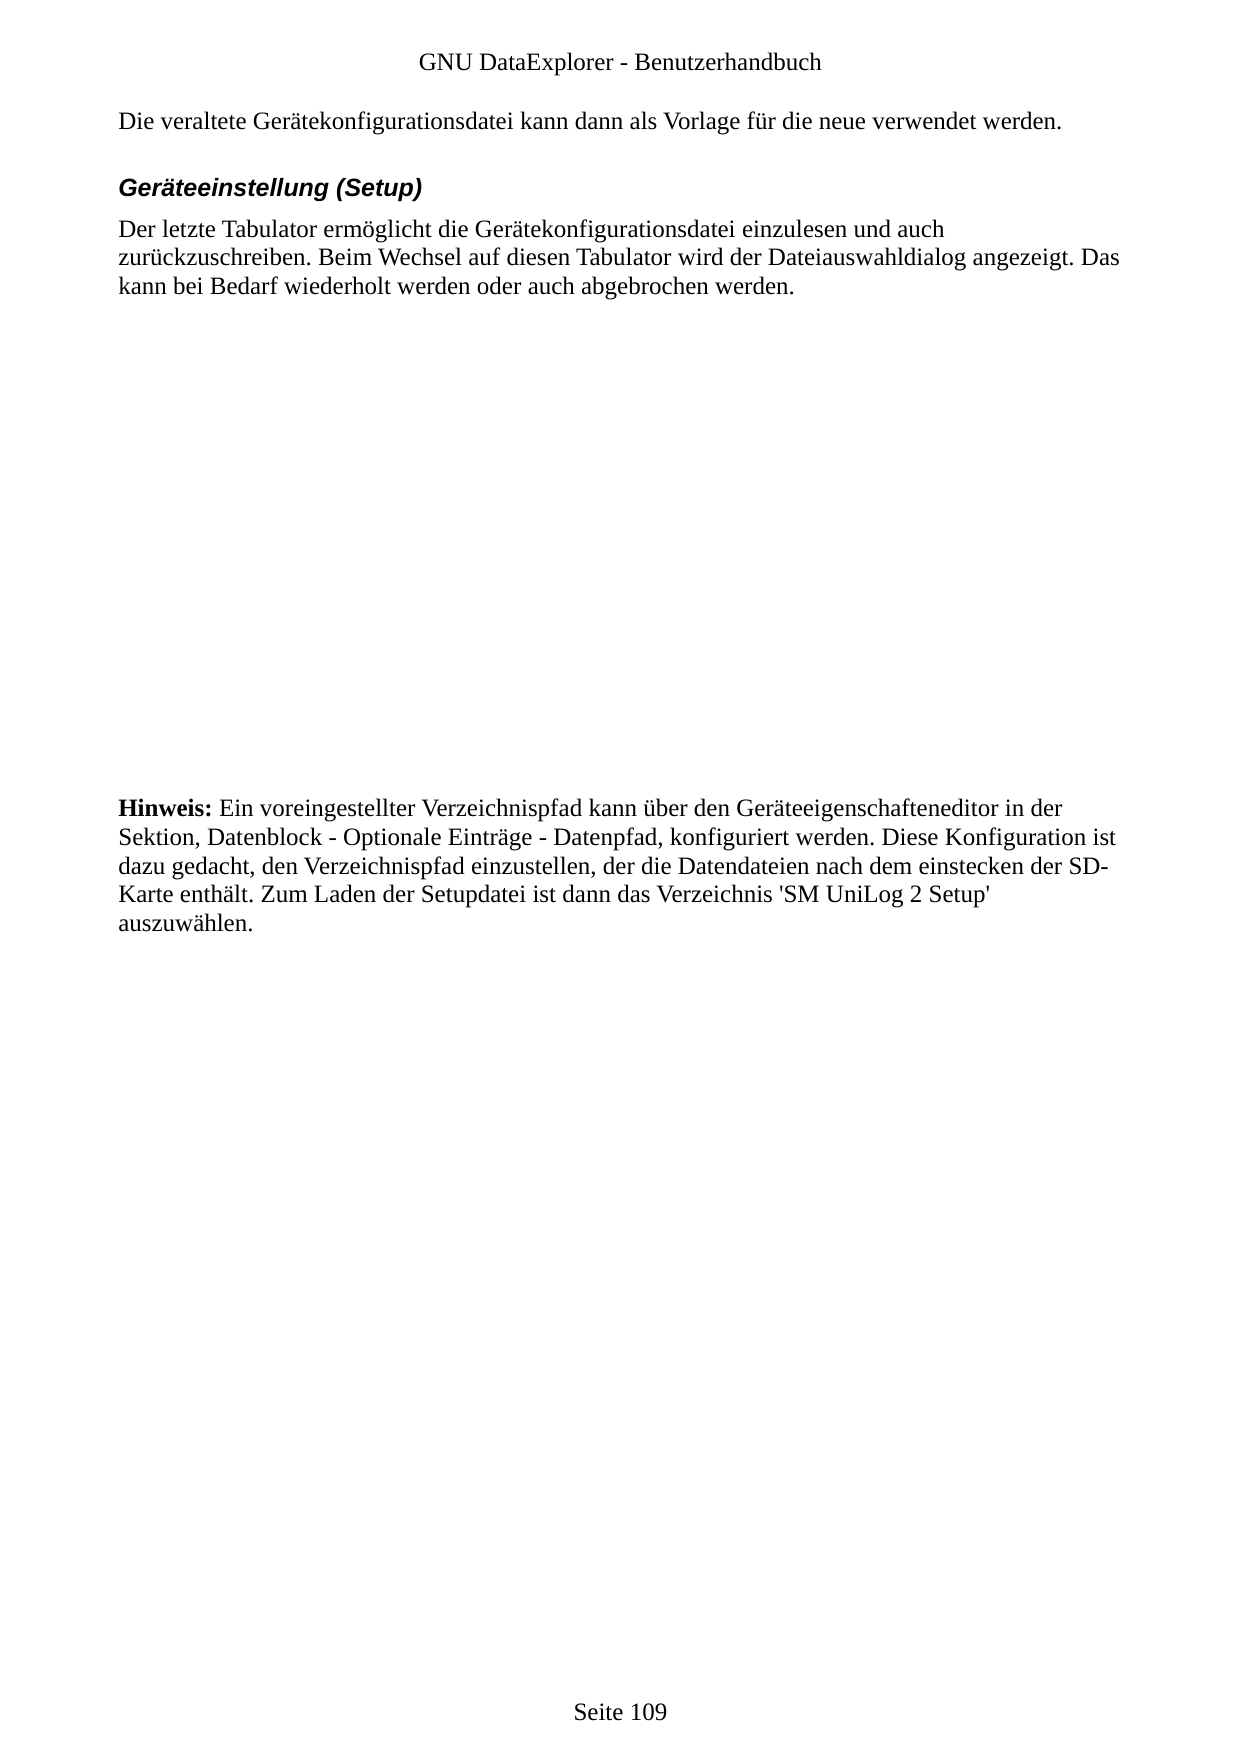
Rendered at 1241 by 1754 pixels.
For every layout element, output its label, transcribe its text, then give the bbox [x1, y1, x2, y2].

text Hinweis: Ein voreingestellter Verzeichnispfad kann über den Geräteeigenschafteneditor in der Sektion, Datenblock - Optionale Einträge - Datenpfad, konfiguriert werden. Diese Konfiguration ist dazu gedacht, den Verzeichnispfad einzustellen, der die Datendateien nach dem einstecken der SD-Karte enthält. Zum Laden der Setupdatei ist dann das Verzeichnis 'SM UniLog 2 Setup' auszuwählen. [118, 793, 1122, 937]
subtitle Geräteeinstellung (Setup) [118, 172, 1122, 201]
text Die veraltete Gerätekonfigurationsdatei kann dann als Vorlage für die neue verwendet werden. [118, 106, 1122, 135]
text Der letzte Tabulator ermöglicht die Gerätekonfigurationsdatei einzulesen und auch zurückzuschreiben. Beim Wechsel auf diesen Tabulator wird der Dateiauswahldialog angezeigt. Das kann bei Bedarf wiederholt werden oder auch abgebrochen werden. [118, 214, 1122, 300]
